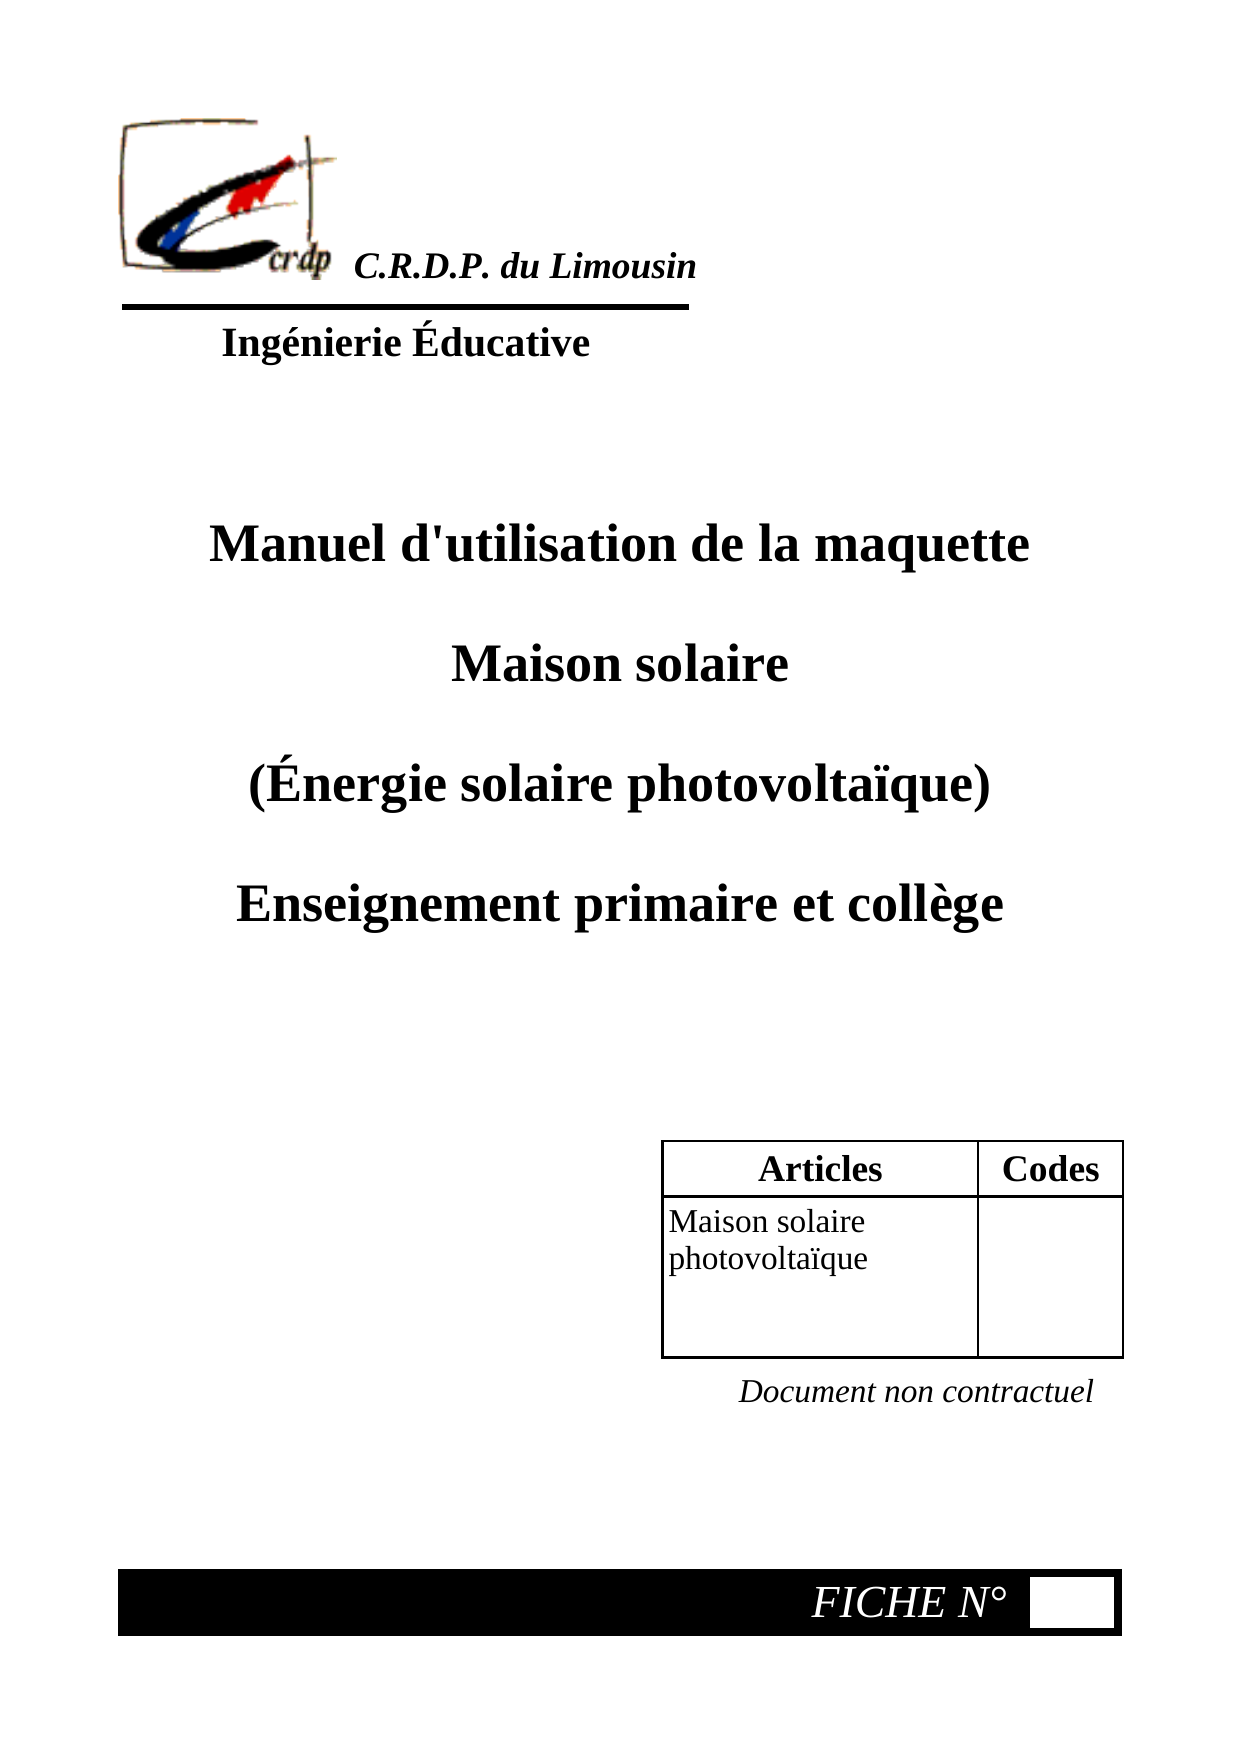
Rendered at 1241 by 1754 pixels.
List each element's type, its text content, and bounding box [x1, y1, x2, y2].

text Enseignement primaire et collège [118, 873, 1122, 933]
text Maison solaire [118, 633, 1122, 693]
table_header Codes [979, 1142, 1122, 1195]
text C.R.D.P. du Limousin [118, 245, 1122, 287]
text (Énergie solaire photovoltaïque) [118, 753, 1122, 813]
table_cell Maison solaire photovoltaïque [664, 1198, 977, 1356]
text Document non contractuel [118, 1372, 1122, 1409]
text Ingénierie Éducative [118, 319, 1122, 365]
picture [118, 118, 337, 280]
text Manuel d'utilisation de la maquette [118, 513, 1122, 573]
table_cell [979, 1198, 1122, 1356]
table_header Articles [664, 1142, 977, 1195]
